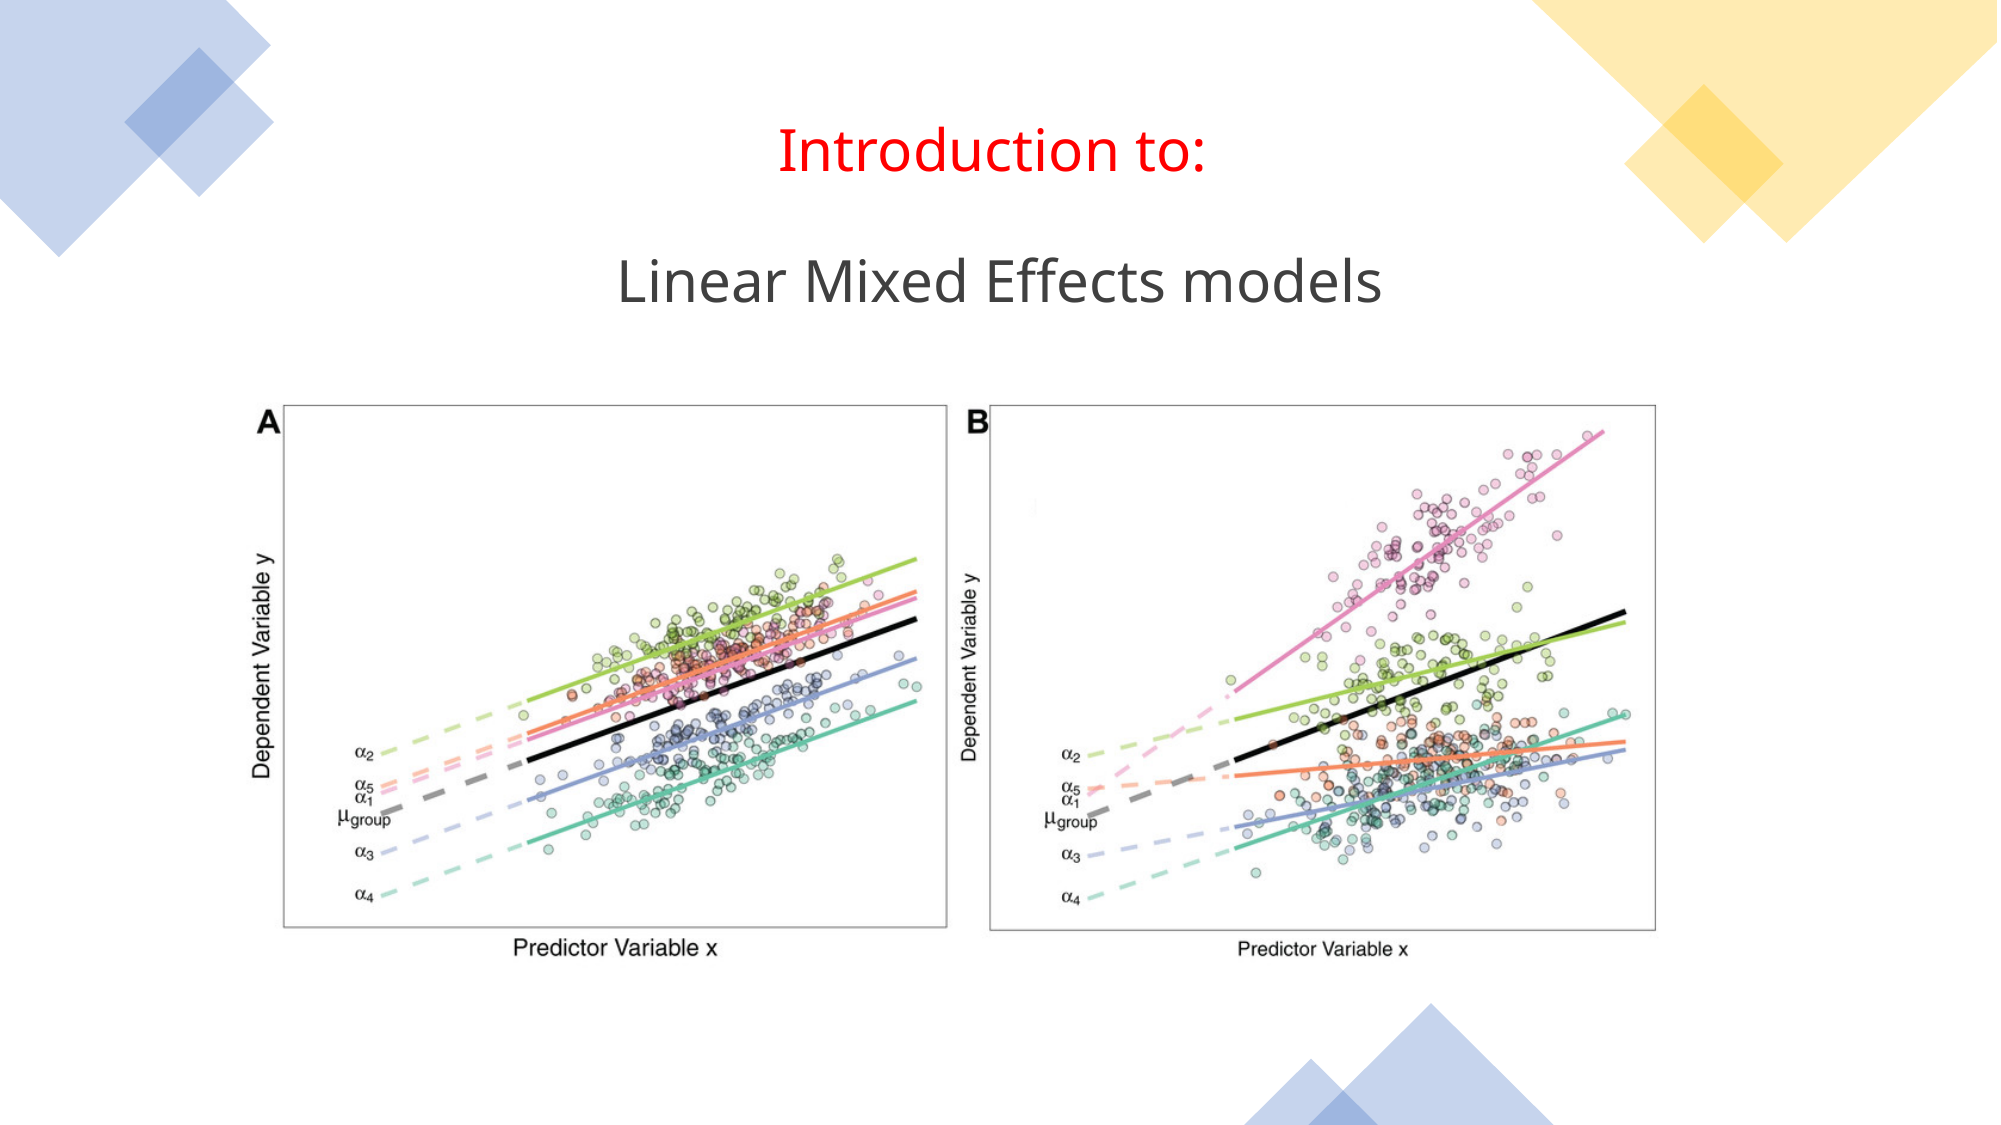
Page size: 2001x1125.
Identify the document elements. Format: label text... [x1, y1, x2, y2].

text_box [0, 0, 2000, 1125]
text_box Linear Mixed Effects models [324, 202, 1675, 323]
text_box Introduction to: [317, 54, 1668, 242]
picture [237, 393, 1668, 973]
